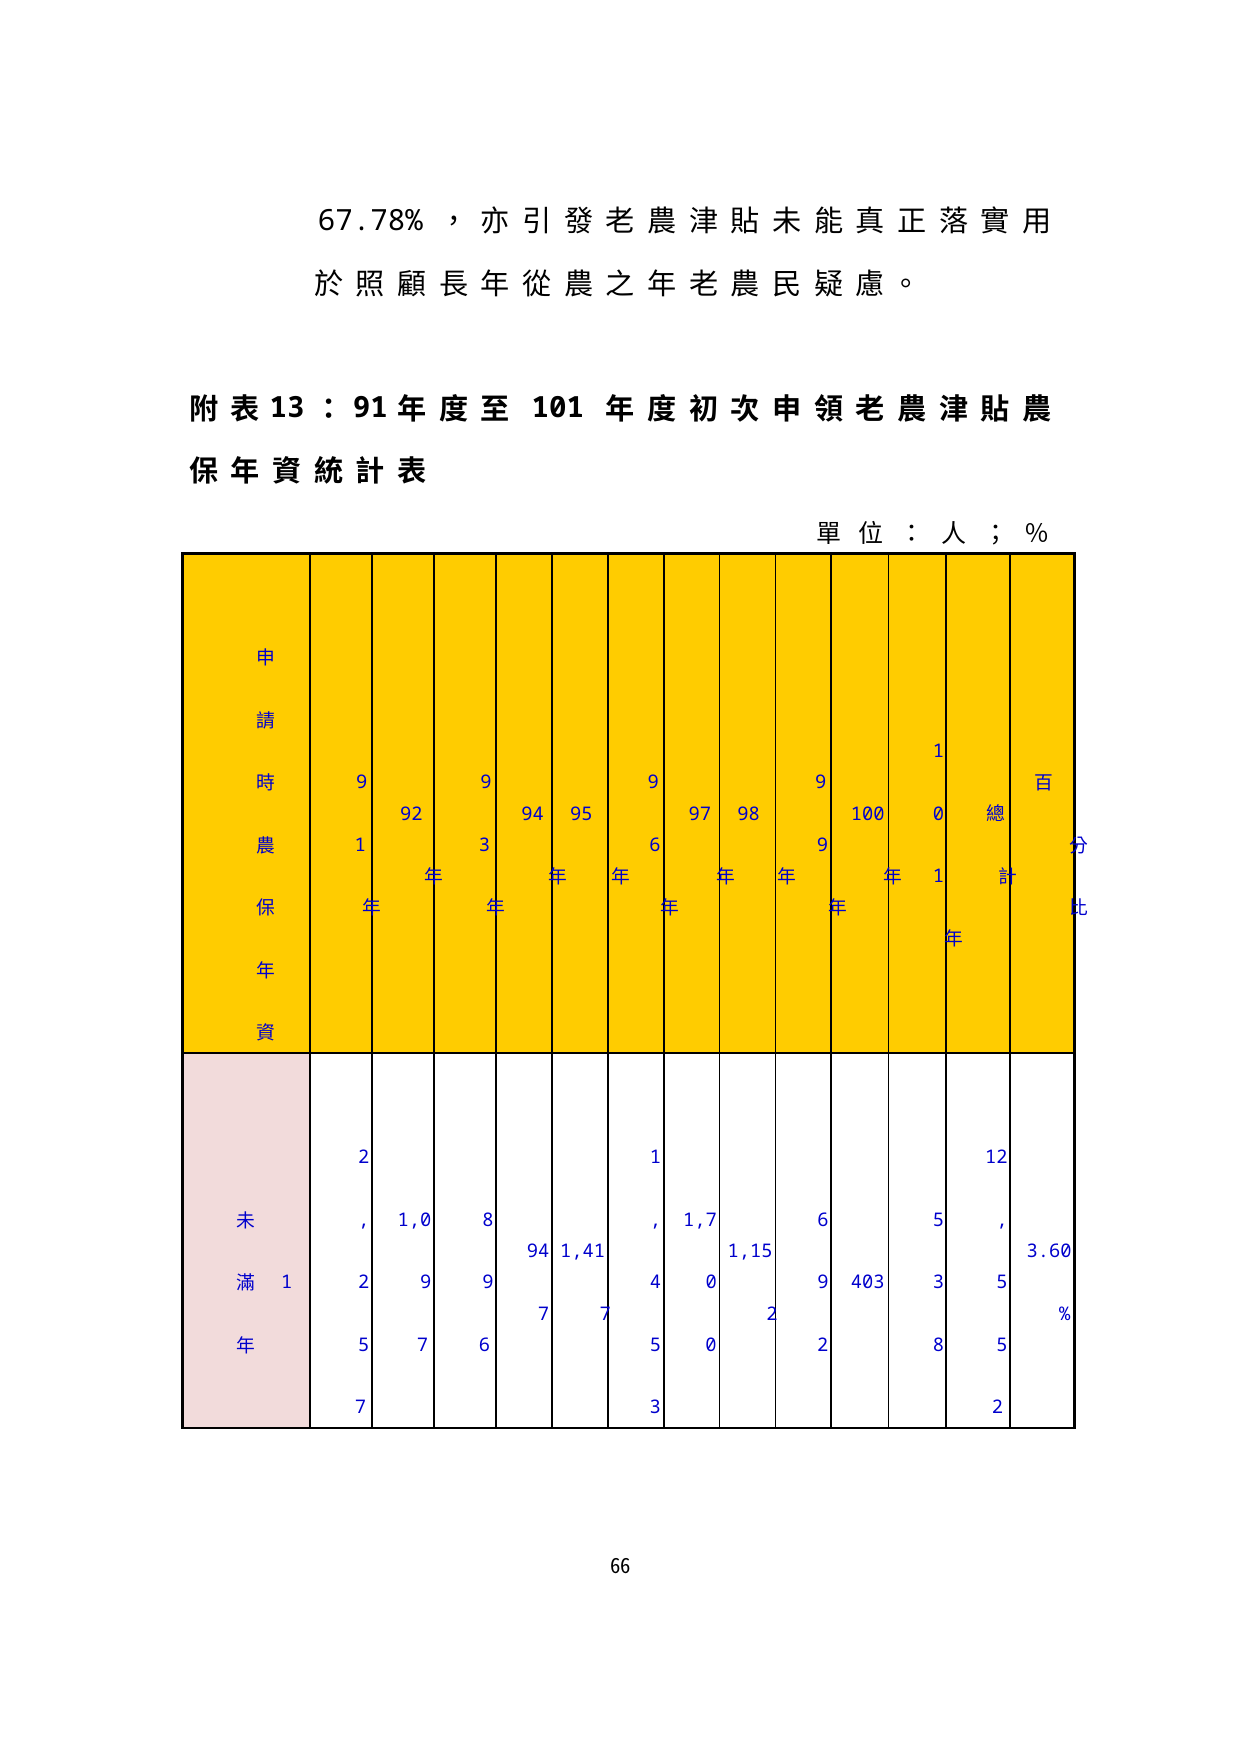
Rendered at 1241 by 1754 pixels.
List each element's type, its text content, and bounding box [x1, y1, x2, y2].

table_header 95年 [553, 555, 607, 1052]
table_cell 538 [889, 1054, 945, 1427]
table_header 101年 [889, 555, 945, 1052]
table_cell 692 [776, 1054, 830, 1427]
table_cell 1,700 [665, 1054, 719, 1427]
table_header 100年 [832, 555, 888, 1052]
table_cell 1,152 [720, 1054, 775, 1427]
table_cell 1,417 [553, 1054, 607, 1427]
text 附表13：91年度至101年度初次申領老農津貼農保年資統計表 [183, 365, 1058, 490]
table_header 96年 [609, 555, 663, 1052]
table_header 91年 [311, 555, 371, 1052]
table_header 百分比 [1011, 555, 1073, 1052]
table_header 99年 [776, 555, 830, 1052]
table_cell 403 [832, 1054, 888, 1427]
text 單位：人；％ [183, 490, 1058, 552]
table_header 總計 [947, 555, 1009, 1052]
table_header 92年 [373, 555, 433, 1052]
table_cell 2,257 [311, 1054, 371, 1427]
text 67.78%，亦引發老農津貼未能真正落實用於照顧長年從農之年老農民疑慮。 [271, 177, 1058, 302]
table_cell 3.60% [1011, 1054, 1073, 1427]
table_header 97年 [665, 555, 719, 1052]
table_cell 1,097 [373, 1054, 433, 1427]
table_header 98年 [720, 555, 775, 1052]
table_header 93年 [435, 555, 495, 1052]
table_cell 947 [497, 1054, 551, 1427]
table_header 申請時農保年資 [184, 555, 309, 1052]
table_cell 12,552 [947, 1054, 1009, 1427]
table_cell 未滿1年 [184, 1054, 309, 1427]
table_cell 1,453 [609, 1054, 663, 1427]
table_cell 896 [435, 1054, 495, 1427]
table_header 94年 [497, 555, 551, 1052]
